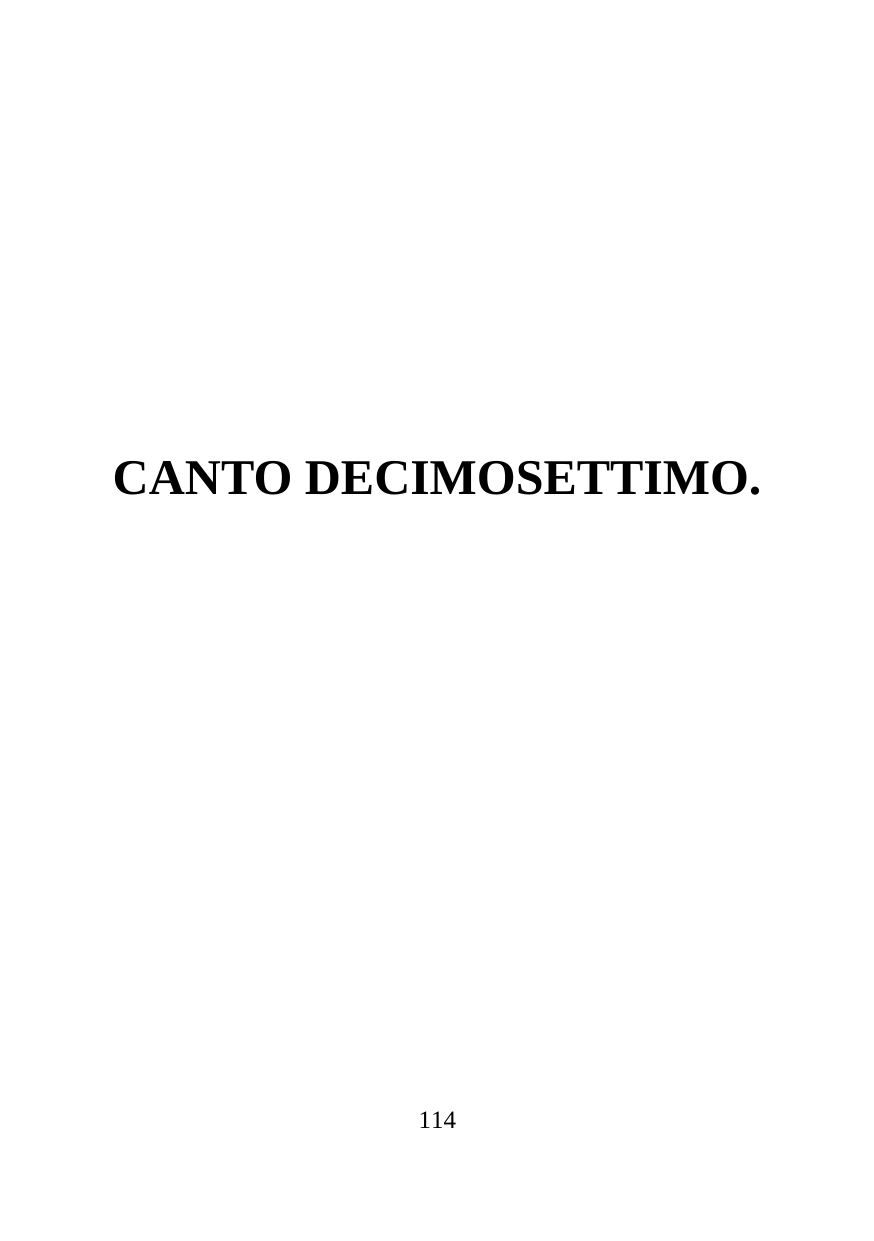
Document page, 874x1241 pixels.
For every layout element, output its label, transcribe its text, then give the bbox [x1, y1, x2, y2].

title CANTO DECIMOSETTIMO. [106, 448, 768, 505]
